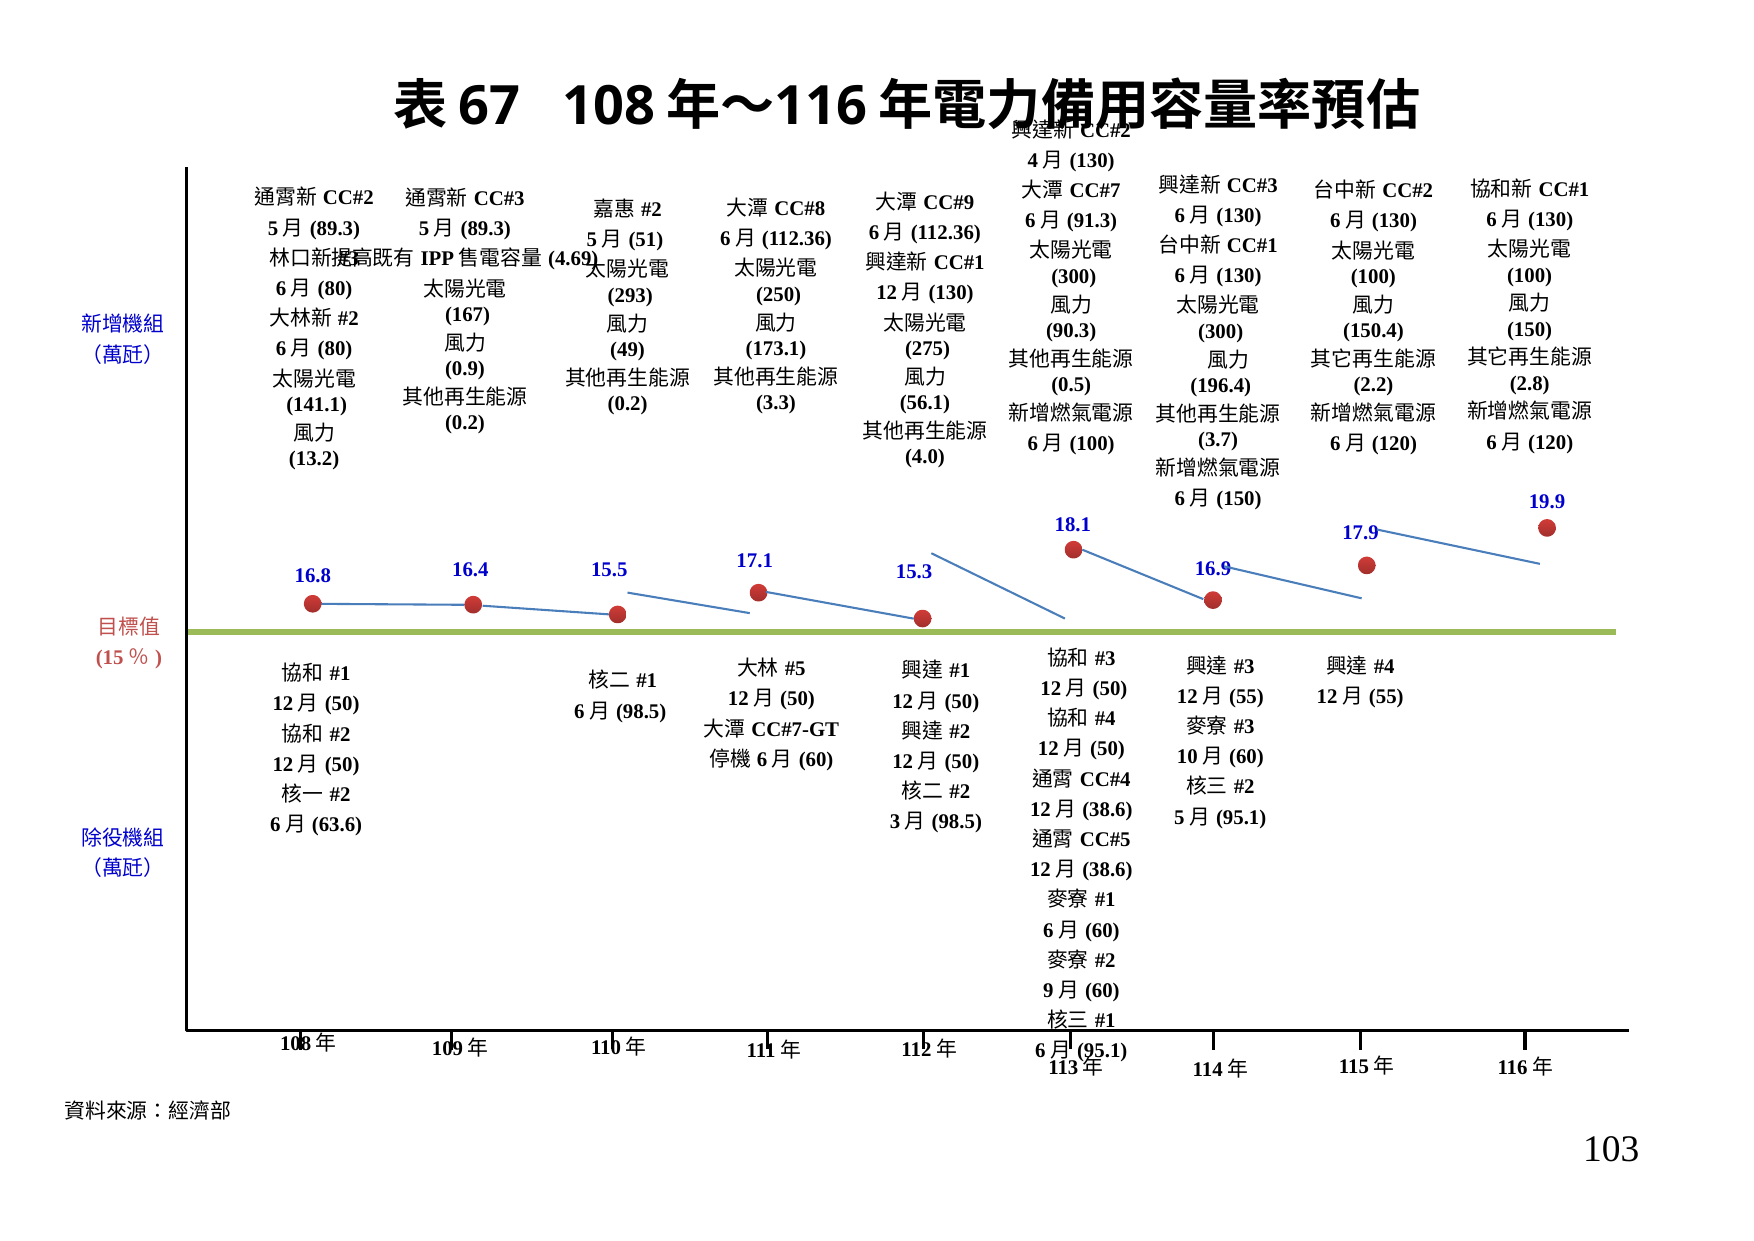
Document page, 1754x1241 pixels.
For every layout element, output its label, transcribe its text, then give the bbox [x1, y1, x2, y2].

text 表67 108年～116年電力備用容量率預估 [103, 38, 1639, 151]
